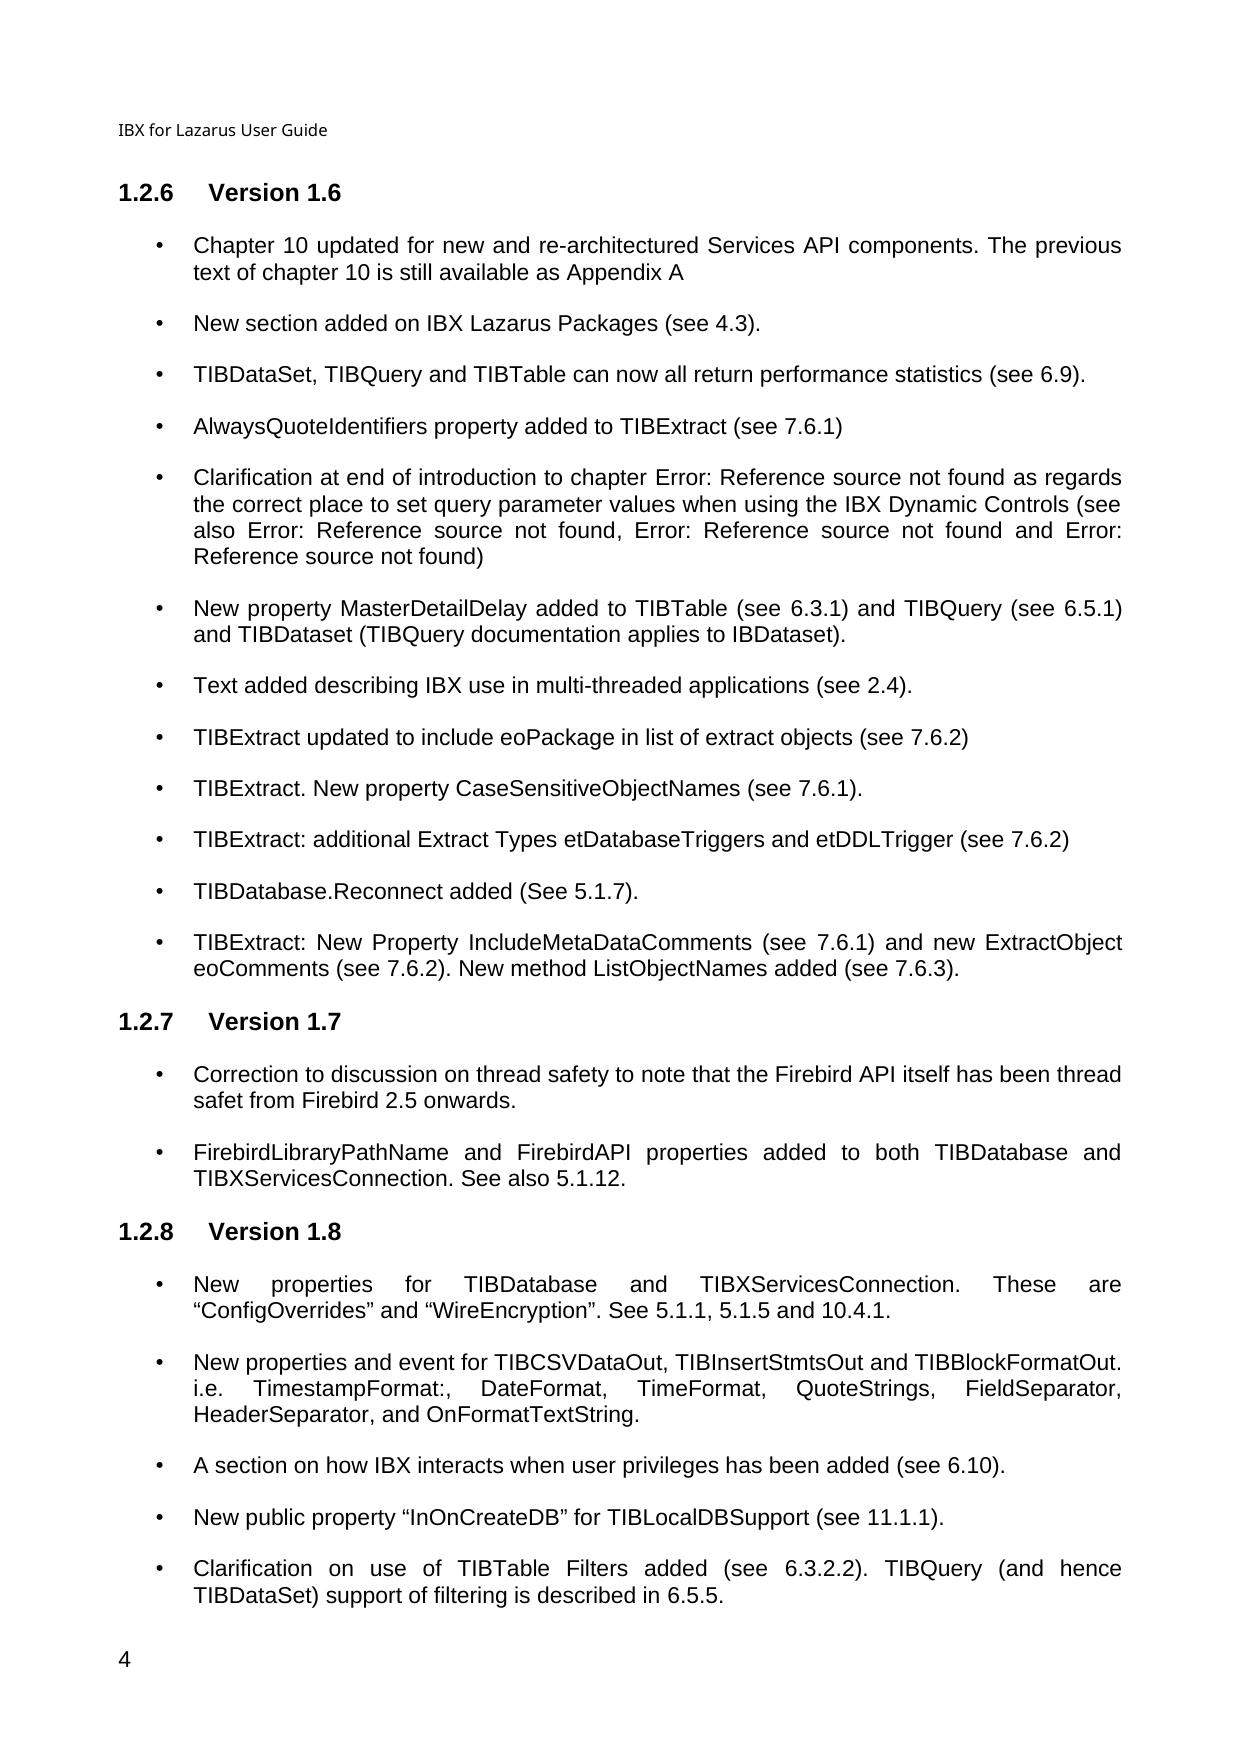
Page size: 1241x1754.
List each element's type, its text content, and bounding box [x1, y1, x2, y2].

subtitle Version 1.7 [118, 1007, 1122, 1036]
list New properties for TIBDatabase and TIBXServicesConnection. These are “ConfigOverrides” and “WireEncryption”. See 5.1.1, 5.1.5 and 10.4.1. [156, 1271, 1122, 1323]
list TIBExtract: additional Extract Types etDatabaseTriggers and etDDLTrigger (see 7.6.2) [156, 826, 1122, 853]
list Chapter 10 updated for new and re-architectured Services API components. The previous text of chapter 10 is still available as Appendix A. [156, 232, 1122, 285]
list A section on how IBX interacts when user privileges has been added (see 6.10). [156, 1452, 1122, 1479]
list Clarification at end of introduction to chapter Error: Reference source not found as regards the correct place to set query parameter values when using the IBX Dynamic Controls (see also Error: Reference source not found, Error: Reference source not found and Error: Reference source not found) [156, 464, 1122, 569]
list TIBExtract: New Property IncludeMetaDataComments (see 7.6.1) and new ExtractObject eoComments (see 7.6.2). New method ListObjectNames added (see 7.6.3). [156, 929, 1122, 982]
list Correction to discussion on thread safety to note that the Firebird API itself has been thread safet from Firebird 2.5 onwards. [156, 1061, 1122, 1114]
list New public property “InOnCreateDB” for TIBLocalDBSupport (see 11.1.1). [156, 1504, 1122, 1530]
list AlwaysQuoteIdentifiers property added to TIBExtract (see 7.6.1) [156, 413, 1122, 439]
list TIBDatabase.Reconnect added (See 5.1.7). [156, 878, 1122, 904]
subtitle Version 1.6 [118, 178, 1122, 207]
list Clarification on use of TIBTable Filters added (see 6.3.2.2). TIBQuery (and hence TIBDataSet) support of filtering is described in 6.5.5. [156, 1555, 1122, 1608]
list TIBExtract updated to include eoPackage in list of extract objects (see 7.6.2) [156, 724, 1122, 750]
subtitle Version 1.8 [118, 1216, 1122, 1245]
list Text added describing IBX use in multi-threaded applications (see 2.4). [156, 672, 1122, 699]
list TIBExtract. New property CaseSensitiveObjectNames (see 7.6.1). [156, 775, 1122, 801]
list New section added on IBX Lazarus Packages (see 4.3). [156, 310, 1122, 336]
list TIBDataSet, TIBQuery and TIBTable can now all return performance statistics (see 6.9). [156, 361, 1122, 388]
list FirebirdLibraryPathName and FirebirdAPI properties added to both TIBDatabase and TIBXServicesConnection. See also 5.1.12. [156, 1139, 1122, 1191]
list New properties and event for TIBCSVDataOut, TIBInsertStmtsOut and TIBBlockFormatOut. i.e. TimestampFormat:, DateFormat, TimeFormat, QuoteStrings, FieldSeparator, HeaderSeparator, and OnFormatTextString. [156, 1348, 1122, 1427]
list New property MasterDetailDelay added to TIBTable (see 6.3.1) and TIBQuery (see 6.5.1) and TIBDataset (TIBQuery documentation applies to IBDataset). [156, 594, 1122, 647]
